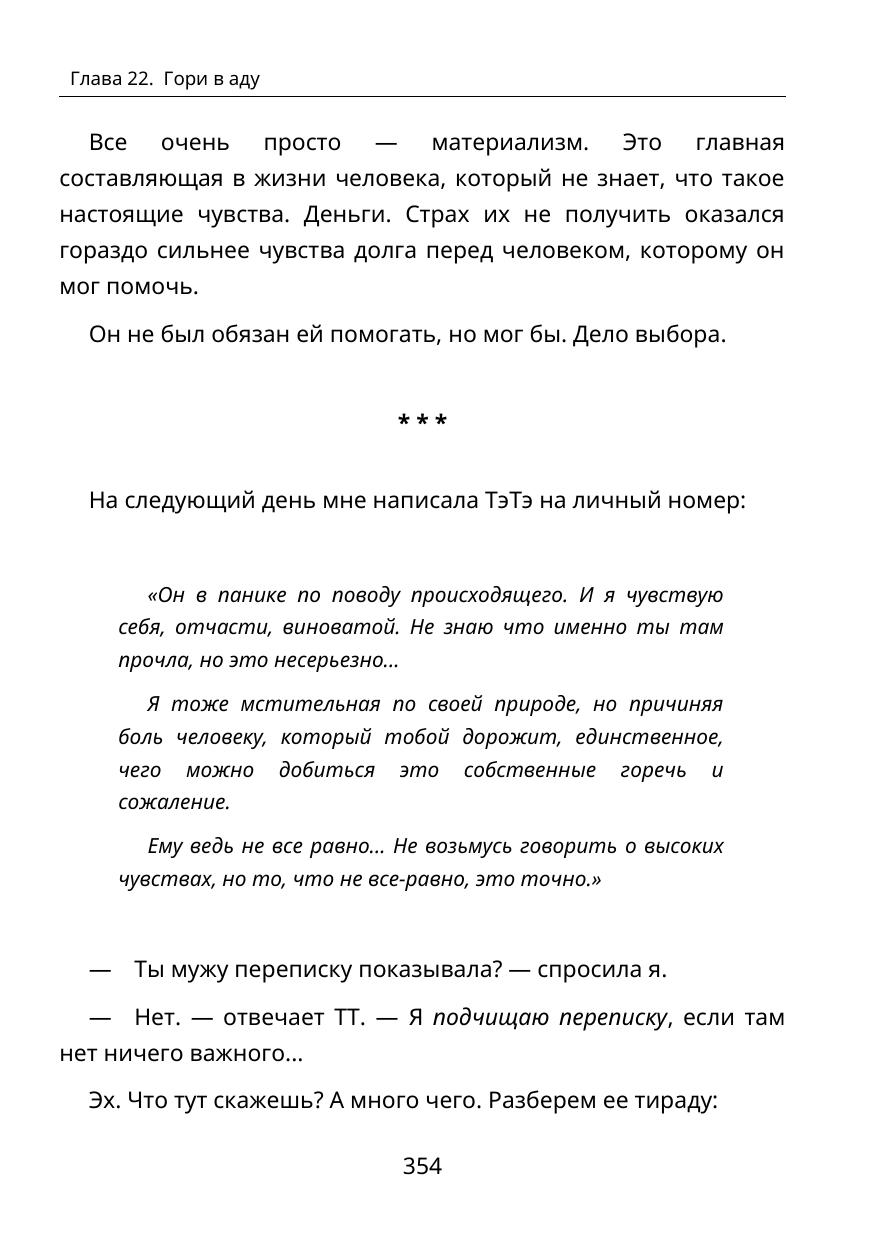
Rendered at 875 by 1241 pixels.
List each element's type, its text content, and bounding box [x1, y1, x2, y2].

text «Он в панике по поводу происходящего. И я чувствую себя, отчасти, виноватой. Не знаю что именно ты там прочла, но это несерьезно... [118, 580, 727, 673]
text Я тоже мстительная по своей природе, но причиняя боль человеку, который тобой дорожит, единственное, чего можно добиться это собственные горечь и сожаление. [118, 689, 727, 816]
list Нет. — отвечает ТТ. — Я подчищаю переписку, если там нет ничего важного... [59, 1001, 786, 1068]
text На следующий день мне написала ТэТэ на личный номер: [59, 484, 786, 516]
text Все очень просто — материализм. Это главная составляющая в жизни человека, который не знает, что такое настоящие чувства. Деньги. Страх их не получить оказался гораздо сильнее чувства долга перед человеком, которому он мог помочь. [59, 126, 786, 301]
list Ты мужу переписку показывала? — спросила я. [59, 953, 786, 984]
text Он не был обязан ей помогать, но мог бы. Дело выбора. [59, 317, 786, 349]
subtitle * * * [59, 407, 786, 438]
text Эх. Что тут скажешь? А много чего. Разберем ее тираду: [59, 1084, 786, 1116]
text Ему ведь не все равно... Не возьмусь говорить о высоких чувствах, но то, что не все-равно, это точно.» [118, 832, 727, 893]
